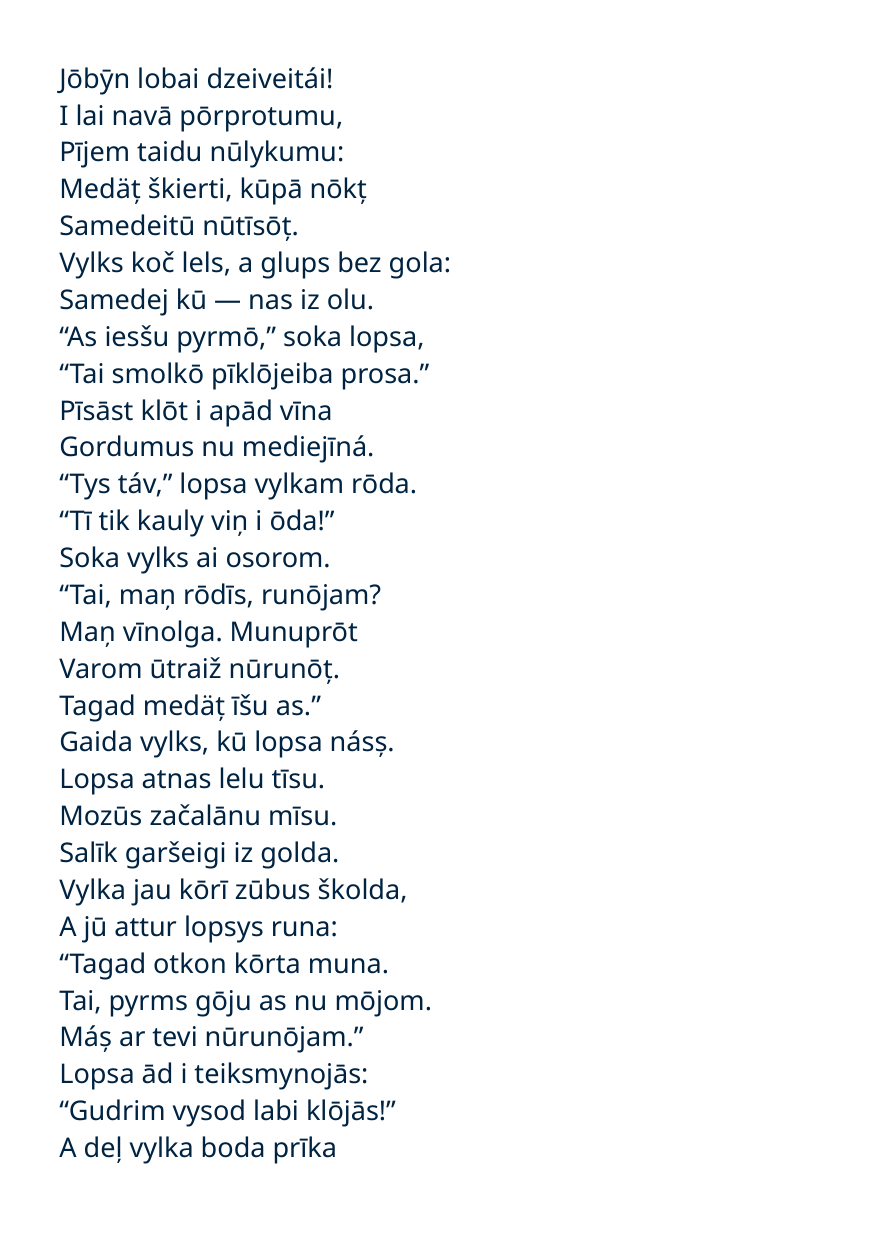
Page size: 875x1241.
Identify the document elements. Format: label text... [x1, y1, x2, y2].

text I lai navā pōrprotumu, [59, 96, 815, 133]
text Lopsa ād i teiksmynojās: [59, 1055, 815, 1092]
text “Tys táv,” lopsa vylkam rōda. [59, 465, 815, 502]
text Maņ vīnolga. Munuprōt [59, 612, 815, 649]
text “Tai smolkō pīklōjeiba prosa.” [59, 354, 815, 391]
text Vylks koč lels, a glups bez gola: [59, 243, 815, 280]
text Máș ar tevi nūrunōjam.” [59, 1018, 815, 1055]
text Gordumus nu mediejīná. [59, 428, 815, 465]
text Mozūs začalānu mīsu. [59, 797, 815, 833]
text A jū attur lopsys runa: [59, 907, 815, 944]
text “Tai, maņ rōdīs, runōjam? [59, 575, 815, 612]
text Jōbȳn lobai dzeiveitái! [59, 59, 815, 96]
text Soka vylks ai osorom. [59, 538, 815, 575]
text Pījem taidu nūlykumu: [59, 133, 815, 170]
text Samedeitū nūtīsōț. [59, 207, 815, 243]
text “As iesšu pyrmō,” soka lopsa, [59, 317, 815, 354]
text Lopsa atnas lelu tīsu. [59, 760, 815, 797]
text Tai, pyrms gōju as nu mōjom. [59, 981, 815, 1018]
text Medäț škierti, kūpā nōkț [59, 170, 815, 207]
text Pīsāst klōt i apād vīna [59, 391, 815, 428]
text “Gudrim vysod labi klōjās!” [59, 1092, 815, 1128]
text Varom ūtraiž nūrunōț. [59, 649, 815, 686]
text “Tagad otkon kōrta muna. [59, 944, 815, 981]
text Samedej kū — nas iz olu. [59, 280, 815, 317]
text “Tī tik kauly viņ i ōda!” [59, 502, 815, 538]
text Gaida vylks, kū lopsa násș. [59, 723, 815, 760]
text Tagad medäț īšu as.” [59, 686, 815, 723]
text A deļ vylka boda prīka [59, 1128, 815, 1165]
text Vylka jau kōrī zūbus školda, [59, 870, 815, 907]
text Salīk garšeigi iz golda. [59, 833, 815, 870]
